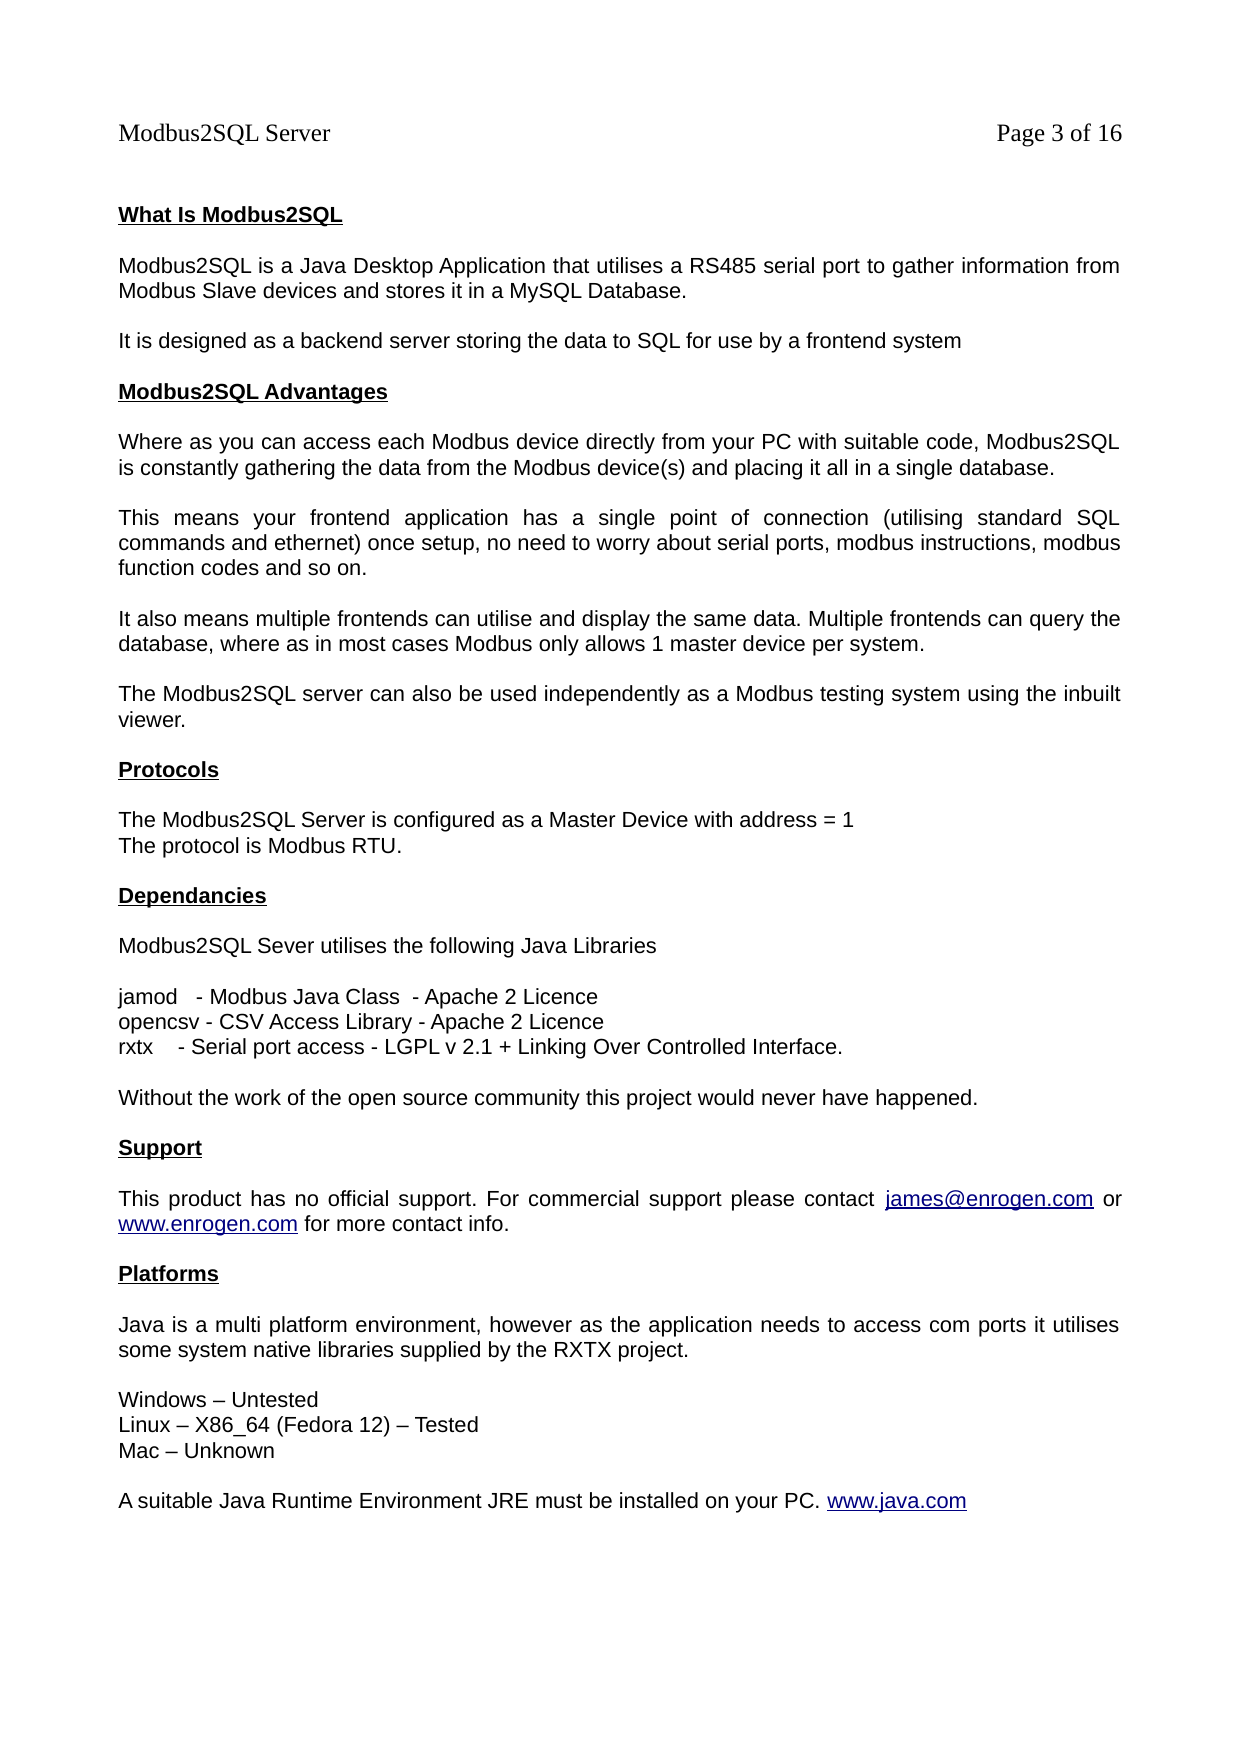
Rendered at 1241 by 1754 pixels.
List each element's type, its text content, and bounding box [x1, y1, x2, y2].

text Modbus2SQL Advantages [118, 379, 1122, 404]
text A suitable Java Runtime Environment JRE must be installed on your PC. www.java.com [118, 1488, 1122, 1513]
text rxtx - Serial port access - LGPL v 2.1 + Linking Over Controlled Interface. [118, 1034, 1122, 1059]
text jamod - Modbus Java Class - Apache 2 Licence [118, 984, 1122, 1009]
text It also means multiple frontends can utilise and display the same data. Multiple frontends can query the database, where as in most cases Modbus only allows 1 master device per system. [118, 606, 1122, 656]
text The Modbus2SQL Server is configured as a Master Device with address = 1 [118, 807, 1122, 832]
text It is designed as a backend server storing the data to SQL for use by a frontend system [118, 328, 1122, 353]
text Platforms [118, 1261, 1122, 1286]
text The protocol is Modbus RTU. [118, 832, 1122, 858]
text Mac – Unknown [118, 1437, 1122, 1463]
text Support [118, 1135, 1122, 1160]
text Modbus2SQL Sever utilises the following Java Libraries [118, 933, 1122, 958]
text Java is a multi platform environment, however as the application needs to access com ports it utilises some system native libraries supplied by the RXTX project. [118, 1311, 1122, 1362]
text opencsv - CSV Access Library - Apache 2 Licence [118, 1009, 1122, 1034]
text What Is Modbus2SQL [118, 202, 1122, 227]
text Windows – Untested [118, 1387, 1122, 1412]
text Dependancies [118, 883, 1122, 908]
text Without the work of the open source community this project would never have happened. [118, 1084, 1122, 1110]
text The Modbus2SQL server can also be used independently as a Modbus testing system using the inbuilt viewer. [118, 681, 1122, 732]
text This means your frontend application has a single point of connection (utilising standard SQL commands and ethernet) once setup, no need to worry about serial ports, modbus instructions, modbus function codes and so on. [118, 505, 1122, 580]
text Modbus2SQL is a Java Desktop Application that utilises a RS485 serial port to gather information from Modbus Slave devices and stores it in a MySQL Database. [118, 253, 1122, 303]
text Protocols [118, 757, 1122, 782]
text Linux – X86_64 (Fedora 12) – Tested [118, 1412, 1122, 1437]
text This product has no official support. For commercial support please contact james@enrogen.com or www.enrogen.com for more contact info. [118, 1185, 1122, 1236]
text Where as you can access each Modbus device directly from your PC with suitable code, Modbus2SQL is constantly gathering the data from the Modbus device(s) and placing it all in a single database. [118, 429, 1122, 479]
